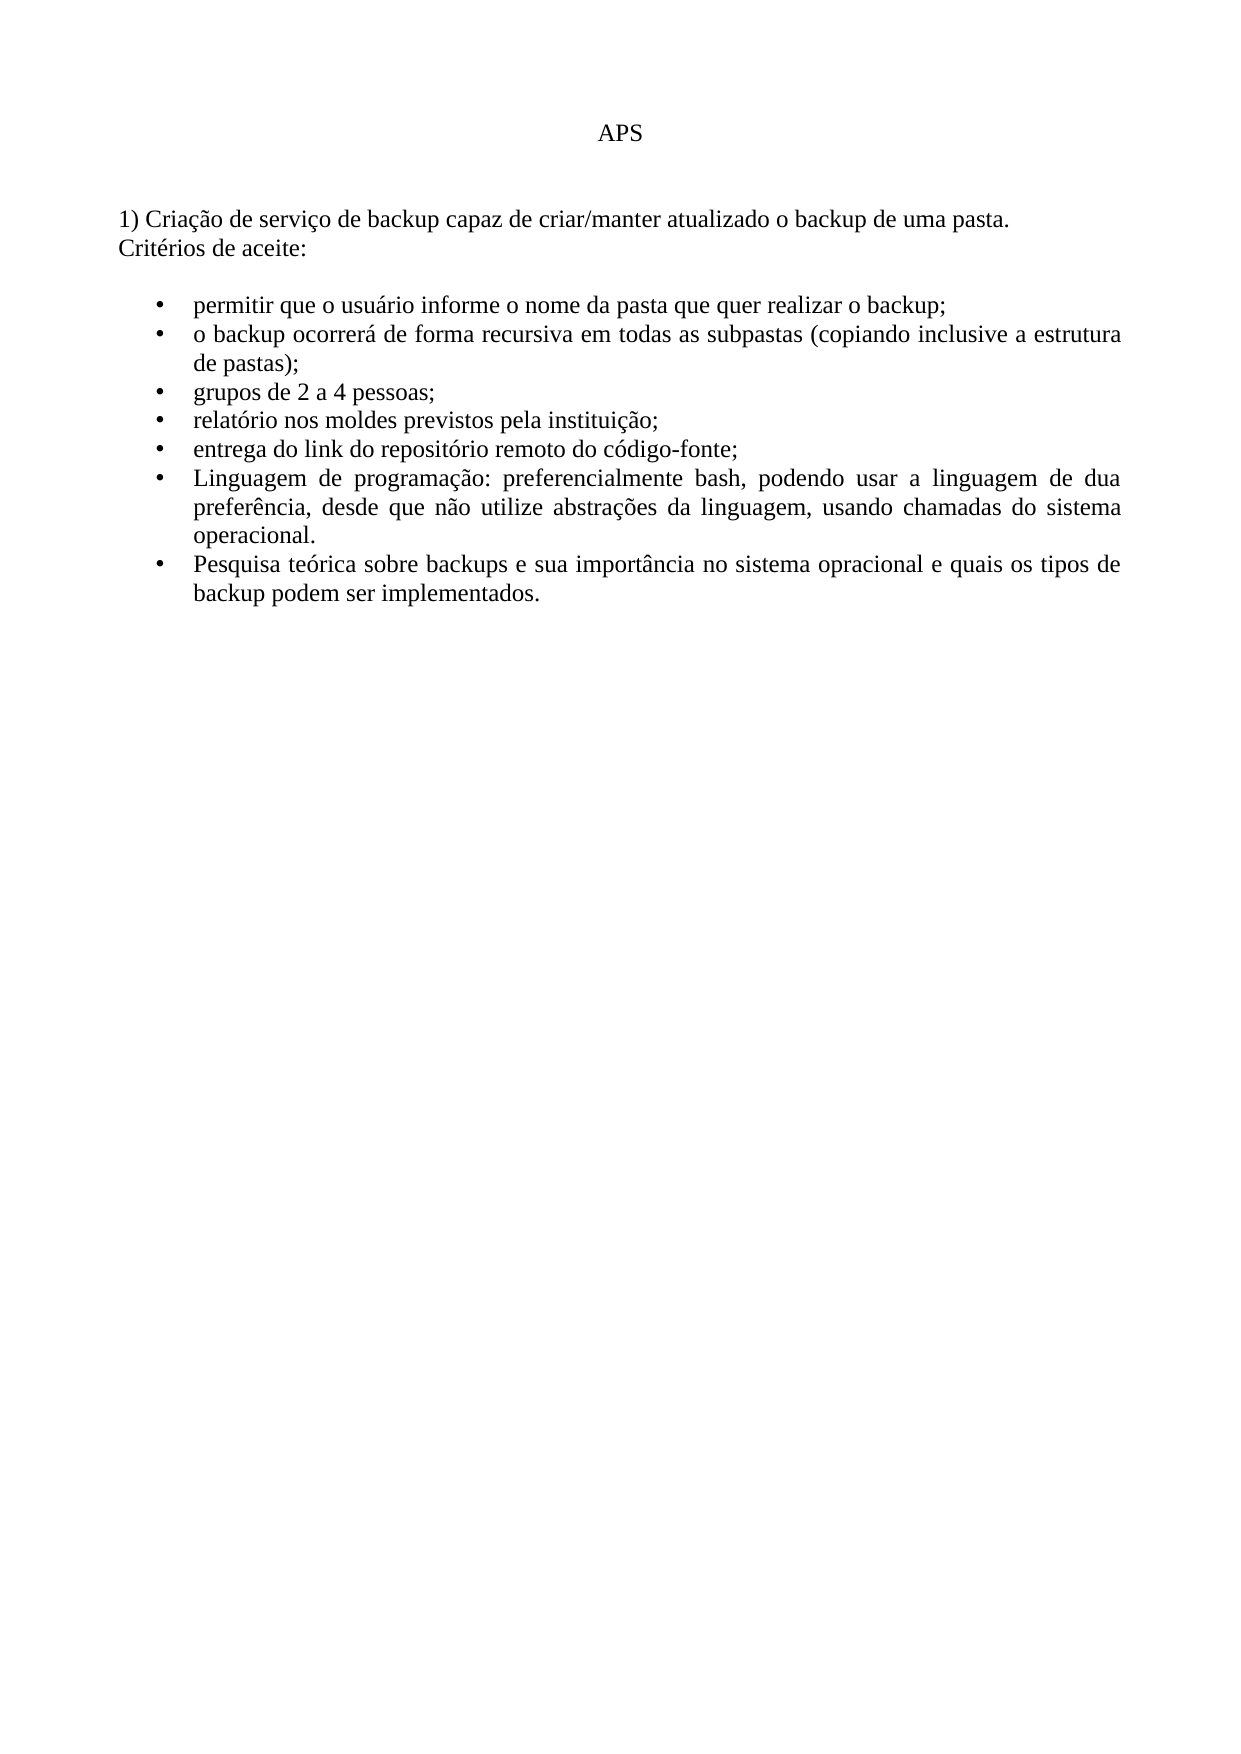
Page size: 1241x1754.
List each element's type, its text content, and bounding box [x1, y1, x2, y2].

text Critérios de aceite: [118, 233, 1122, 262]
list relatório nos moldes previstos pela instituição; [156, 406, 1122, 434]
list grupos de 2 a 4 pessoas; [156, 377, 1122, 406]
list Pesquisa teórica sobre backups e sua importância no sistema opracional e quais os tipos de backup podem ser implementados. [156, 549, 1122, 607]
list permitir que o usuário informe o nome da pasta que quer realizar o backup; [156, 291, 1122, 319]
list o backup ocorrerá de forma recursiva em todas as subpastas (copiando inclusive a estrutura de pastas); [156, 319, 1122, 377]
list entrega do link do repositório remoto do código-fonte; [156, 434, 1122, 463]
text APS [118, 118, 1122, 147]
text 1) Criação de serviço de backup capaz de criar/manter atualizado o backup de uma pasta. [118, 204, 1122, 233]
list Linguagem de programação: preferencialmente bash, podendo usar a linguagem de dua preferência, desde que não utilize abstrações da linguagem, usando chamadas do sistema operacional. [156, 463, 1122, 549]
